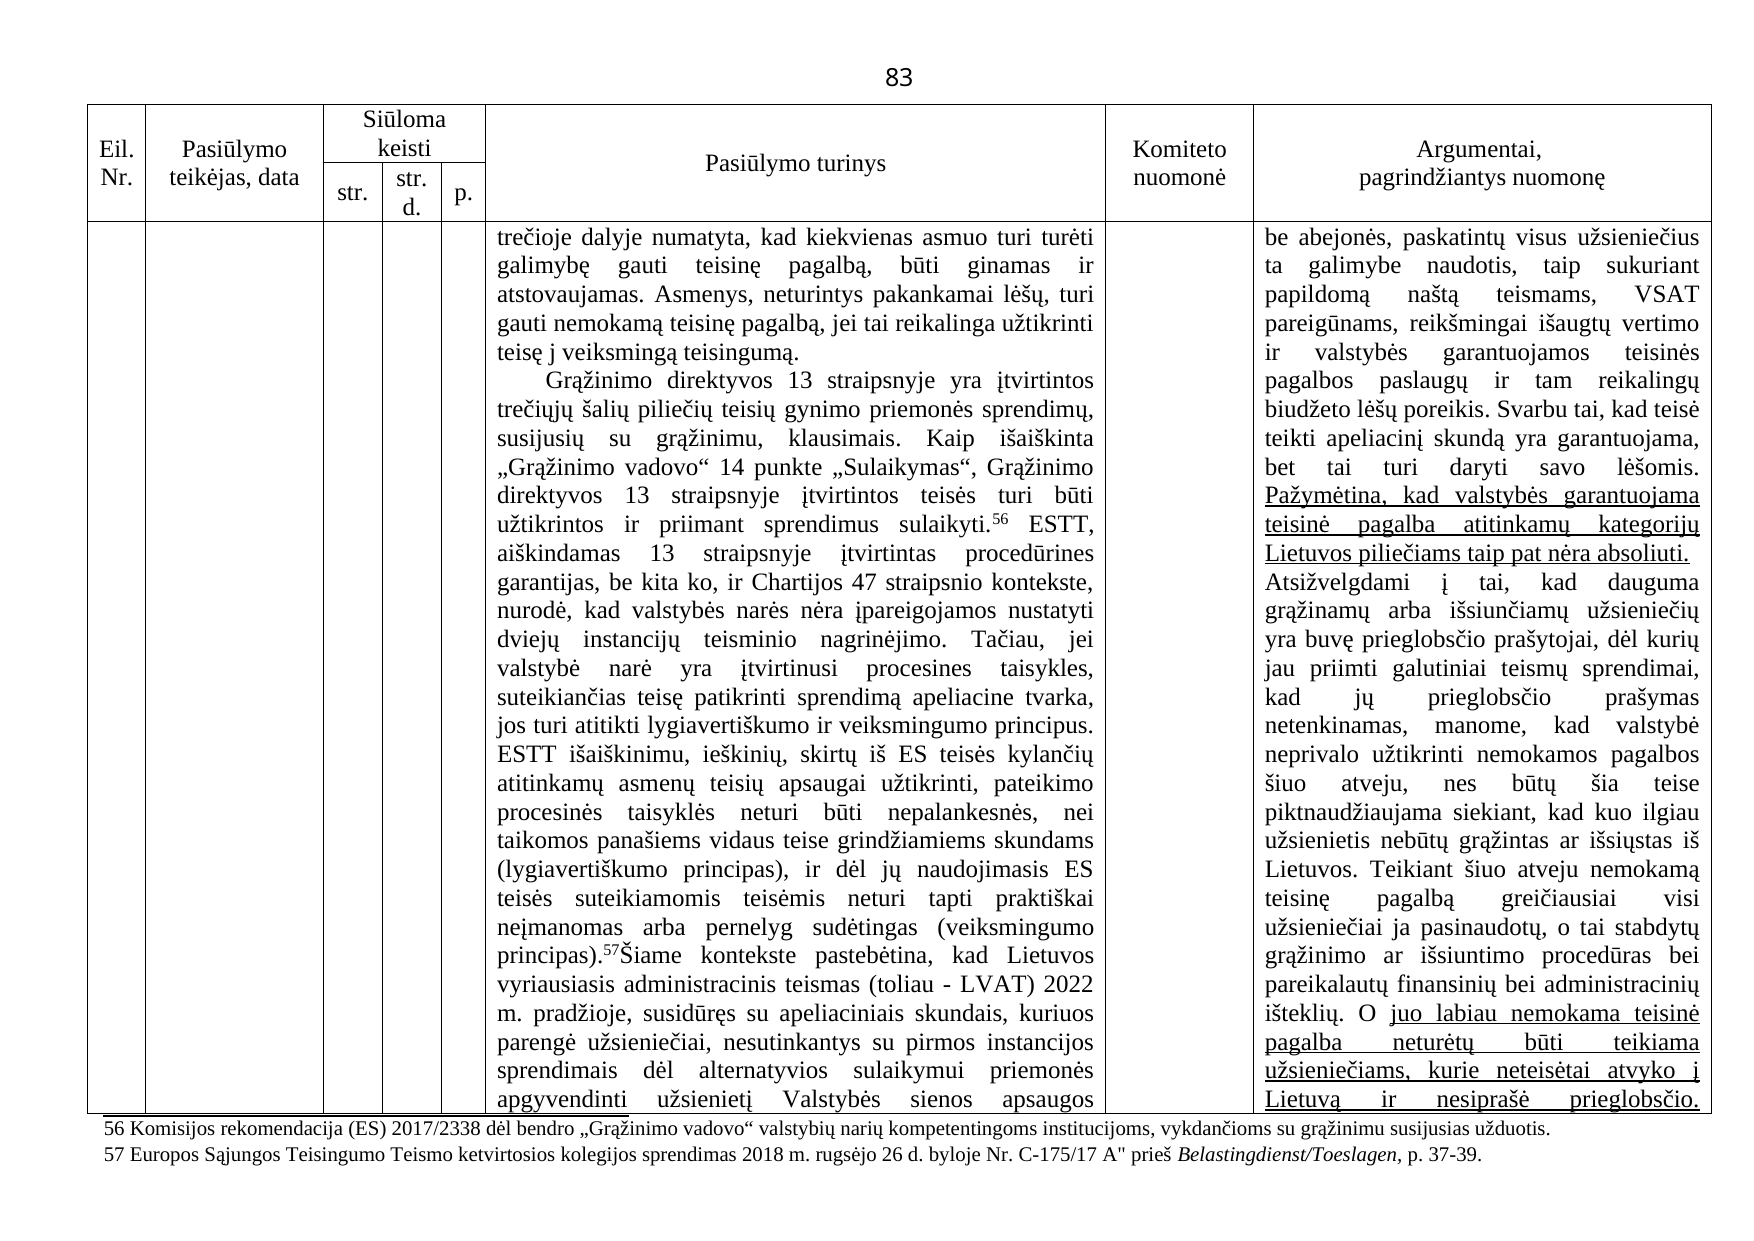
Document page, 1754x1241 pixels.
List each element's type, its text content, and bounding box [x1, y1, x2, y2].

table_cell trečioje dalyje numatyta, kad kiekvienas asmuo turi turėti galimybę gauti teisinę pagalbą, būti ginamas ir atstovaujamas. Asmenys, neturintys pakankamai lėšų, turi gauti nemokamą teisinę pagalbą, jei tai reikalinga užtikrinti teisę j veiksmingą teisingumą. Grąžinimo direktyvos 13 straipsnyje yra įtvirtintos trečiųjų šalių piliečių teisių gynimo priemonės sprendimų, susijusių su grąžinimu, klausimais. Kaip išaiškinta „Grąžinimo vadovo“ 14 punkte „Sulaikymas“, Grąžinimo direktyvos 13 straipsnyje įtvirtintos teisės turi būti užtikrintos ir priimant sprendimus sulaikyti. ESTT, aiškindamas 13 straipsnyje įtvirtintas procedūrines garantijas, be kita ko, ir Chartijos 47 straipsnio kontekste, nurodė, kad valstybės narės nėra įpareigojamos nustatyti dviejų instancijų teisminio nagrinėjimo. Tačiau, jei valstybė narė yra įtvirtinusi procesines taisykles, suteikiančias teisę patikrinti sprendimą apeliacine tvarka, jos turi atitikti lygiavertiškumo ir veiksmingumo principus. ESTT išaiškinimu, ieškinių, skirtų iš ES teisės kylančių atitinkamų asmenų teisių apsaugai užtikrinti, pateikimo procesinės taisyklės neturi būti nepalankesnės, nei taikomos panašiems vidaus teise grindžiamiems skundams (lygiavertiškumo principas), ir dėl jų naudojimasis ES teisės suteikiamomis teisėmis neturi tapti praktiškai neįmanomas arba pernelyg sudėtingas (veiksmingumo principas).Šiame kontekste pastebėtina, kad Lietuvos vyriausiasis administracinis teismas (toliau - LVAT) 2022 m. pradžioje, susidūręs su apeliaciniais skundais, kuriuos parengė užsieniečiai, nesutinkantys su pirmos instancijos sprendimais dėl alternatyvios sulaikymui priemonės apgyvendinti užsienietį Valstybės sienos apsaugos [486, 222, 1105, 1113]
table_header Eil. Nr. [88, 105, 145, 221]
table_header Siūloma keisti [324, 105, 485, 162]
table_cell p. [442, 163, 485, 221]
table_cell [146, 222, 323, 1113]
table_cell be abejonės, paskatintų visus užsieniečius ta galimybe naudotis, taip sukuriant papildomą naštą teismams, VSAT pareigūnams, reikšmingai išaugtų vertimo ir valstybės garantuojamos teisinės pagalbos paslaugų ir tam reikalingų biudžeto lėšų poreikis. Svarbu tai, kad teisė teikti apeliacinį skundą yra garantuojama, bet tai turi daryti savo lėšomis. Pažymėtina, kad valstybės garantuojama teisinė pagalba atitinkamų kategorijų Lietuvos piliečiams taip pat nėra absoliuti. Atsižvelgdami į tai, kad dauguma grąžinamų arba išsiunčiamų užsieniečių yra buvę prieglobsčio prašytojai, dėl kurių jau priimti galutiniai teismų sprendimai, kad jų prieglobsčio prašymas netenkinamas, manome, kad valstybė neprivalo užtikrinti nemokamos pagalbos šiuo atveju, nes būtų šia teise piktnaudžiaujama siekiant, kad kuo ilgiau užsienietis nebūtų grąžintas ar išsiųstas iš Lietuvos. Teikiant šiuo atveju nemokamą teisinę pagalbą greičiausiai visi užsieniečiai ja pasinaudotų, o tai stabdytų grąžinimo ar išsiuntimo procedūras bei pareikalautų finansinių bei administracinių išteklių. O juo labiau nemokama teisinė pagalba neturėtų būti teikiama užsieniečiams, kurie neteisėtai atvyko į Lietuvą ir nesiprašė prieglobsčio. [1254, 222, 1711, 1113]
table_header Argumentai, pagrindžiantys nuomonę [1254, 105, 1711, 221]
table_cell [324, 222, 382, 1113]
table_cell [1106, 222, 1253, 1113]
table_cell [88, 222, 145, 1113]
table_cell [383, 222, 441, 1113]
table_header Pasiūlymo teikėjas, data [146, 105, 323, 221]
table_cell str. [324, 163, 382, 221]
table_header Komiteto nuomonė [1106, 105, 1253, 221]
table_header Pasiūlymo turinys [486, 105, 1105, 221]
table_cell [442, 222, 485, 1113]
table_cell str. d. [383, 163, 441, 221]
